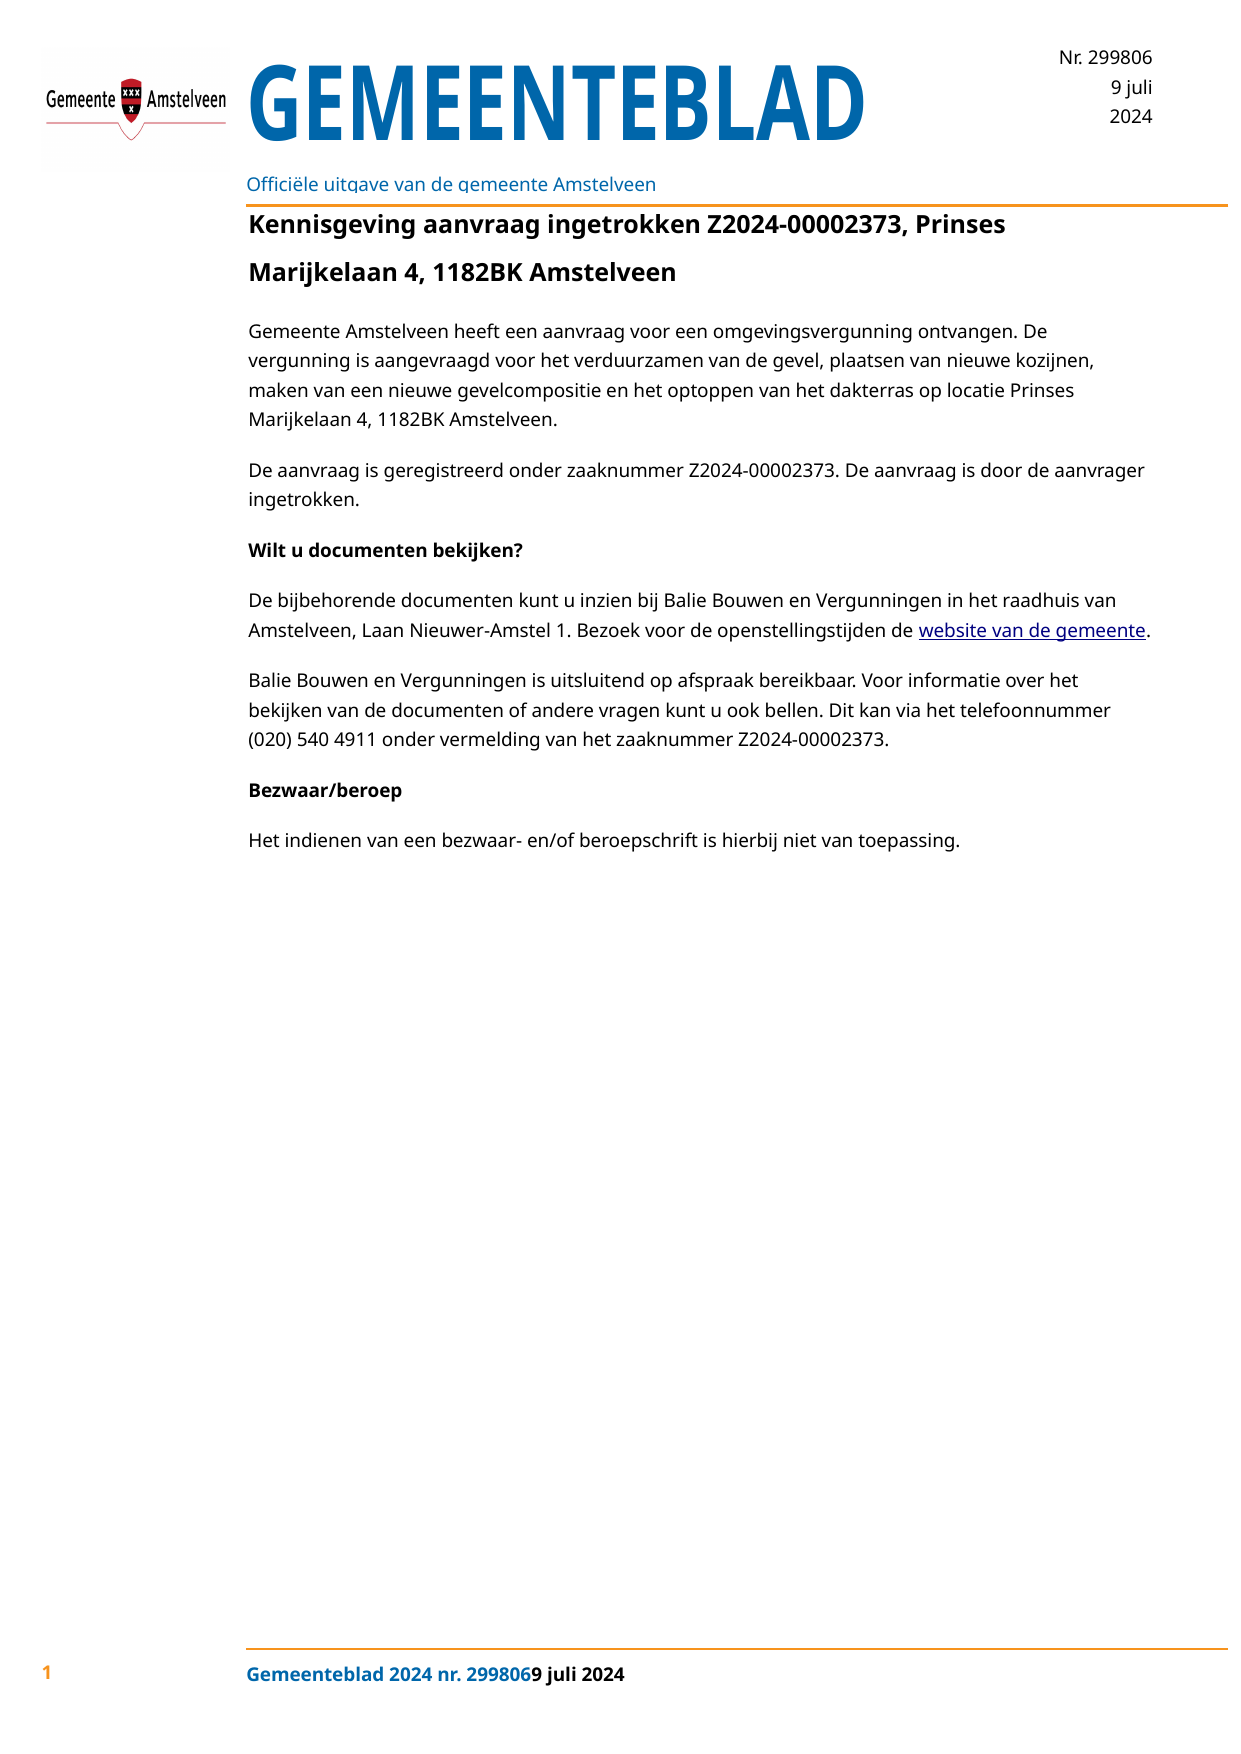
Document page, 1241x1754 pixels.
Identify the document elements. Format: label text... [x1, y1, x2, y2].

text Balie Bouwen en Vergunningen is uitsluitend op afspraak bereikbaar. Voor informatie over het bekijken van de documenten of andere vragen kunt u ook bellen. Dit kan via het telefoonnummer (020) 540 4911 onder vermelding van het zaaknummer Z2024-00002373. [248, 667, 1152, 752]
text Kennisgeving aanvraag ingetrokken Z2024-00002373, Prinses Marijkelaan 4, 1182BK Amstelveen [248, 207, 1152, 288]
text Het indienen van een bezwaar- en/of beroepschrift is hierbij niet van toepassing. [248, 827, 1152, 853]
text De aanvraag is geregistreerd onder zaaknummer Z2024-00002373. De aanvraag is door de aanvrager ingetrokken. [248, 457, 1152, 512]
text De bijbehorende documenten kunt u inzien bij Balie Bouwen en Vergunningen in het raadhuis van Amstelveen, Laan Nieuwer-Amstel 1. Bezoek voor de openstellingstijden de website van de gemeente. [248, 587, 1152, 643]
text Wilt u documenten bekijken? [248, 537, 1152, 563]
text Gemeente Amstelveen heeft een aanvraag voor een omgevingsvergunning ontvangen. De vergunning is aangevraagd voor het verduurzamen van de gevel, plaatsen van nieuwe kozijnen, maken van een nieuwe gevelcompositie en het optoppen van het dakterras op locatie Prinses Marijkelaan 4, 1182BK Amstelveen. [248, 318, 1152, 432]
picture [41, 47, 231, 172]
text Bezwaar/beroep [248, 777, 1152, 803]
